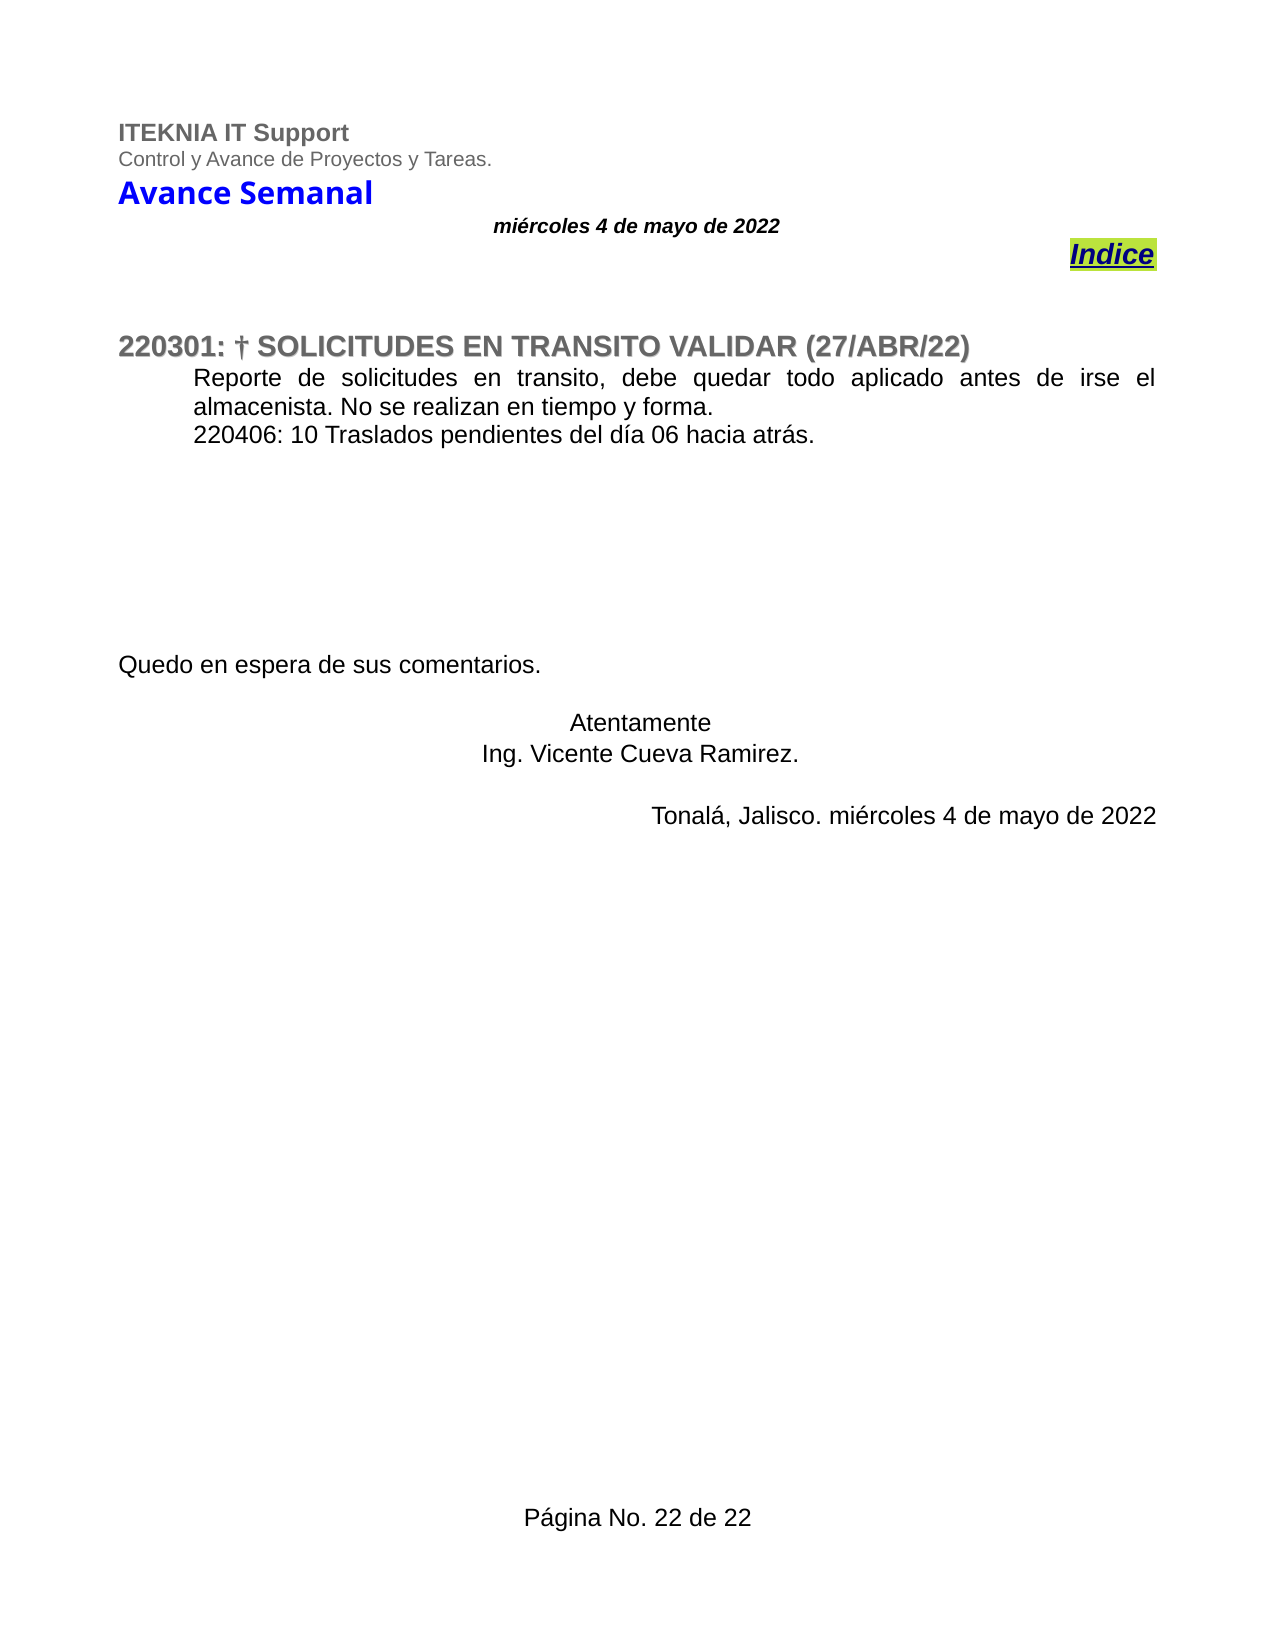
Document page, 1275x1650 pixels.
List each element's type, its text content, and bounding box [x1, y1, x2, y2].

text Quedo en espera de sus comentarios. [118, 651, 1157, 679]
list Tonalá, Jalisco. miércoles 4 de mayo de 2022 [124, 801, 1157, 830]
text 220406: 10 Traslados pendientes del día 06 hacia atrás. [193, 421, 1157, 449]
list Atentamente [124, 708, 1157, 737]
text Reporte de solicitudes en transito, debe quedar todo aplicado antes de irse el almacenista. No se realizan en tiempo y forma. [193, 363, 1157, 421]
subtitle 220301: † SOLICITUDES EN TRANSITO validar (27/abr/22) [118, 329, 1157, 363]
list Ing. Vicente Cueva Ramirez. [124, 739, 1157, 768]
